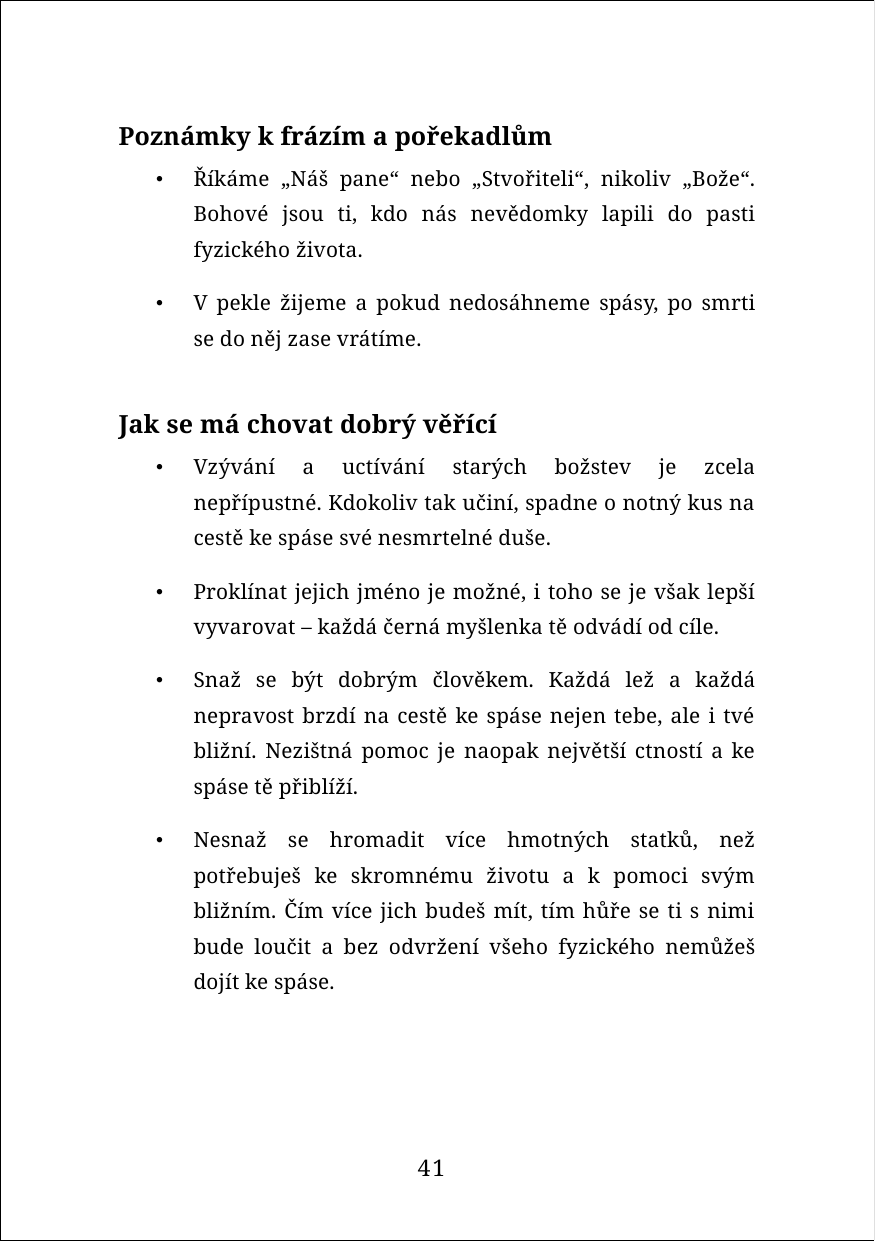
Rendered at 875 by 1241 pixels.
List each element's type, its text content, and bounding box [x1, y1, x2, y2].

list Proklínat jejich jméno je možné, i toho se je však lepší vyvarovat – každá černá myšlenka tě odvádí od cíle. [156, 577, 756, 641]
list Říkáme „Náš pane“ nebo „Stvořiteli“, nikoliv „Bože“. Bohové jsou ti, kdo nás nevědomky lapili do pasti fyzického života. [156, 164, 756, 263]
list Vzývání a uctívání starých božstev je zcela nepřípustné. Kdokoliv tak učiní, spadne o notný kus na cestě ke spáse své nesmrtelné duše. [156, 452, 756, 552]
subtitle Jak se má chovat dobrý věřící [118, 407, 756, 441]
subtitle Poznámky k frázím a pořekadlům [118, 118, 756, 152]
list Nesnaž se hromadit více hmotných statků, než potřebuješ ke skromnému životu a k pomoci svým bližním. Čím více jich budeš mít, tím hůře se ti s nimi bude loučit a bez odvržení všeho fyzického nemůžeš dojít ke spáse. [156, 825, 756, 996]
list Snaž se být dobrým člověkem. Každá lež a každá nepravost brzdí na cestě ke spáse nejen tebe, ale i tvé bližní. Nezištná pomoc je naopak největší ctností a ke spáse tě přiblíží. [156, 666, 756, 801]
list V pekle žijeme a pokud nedosáhneme spásy, po smrti se do něj zase vrátíme. [156, 288, 756, 352]
